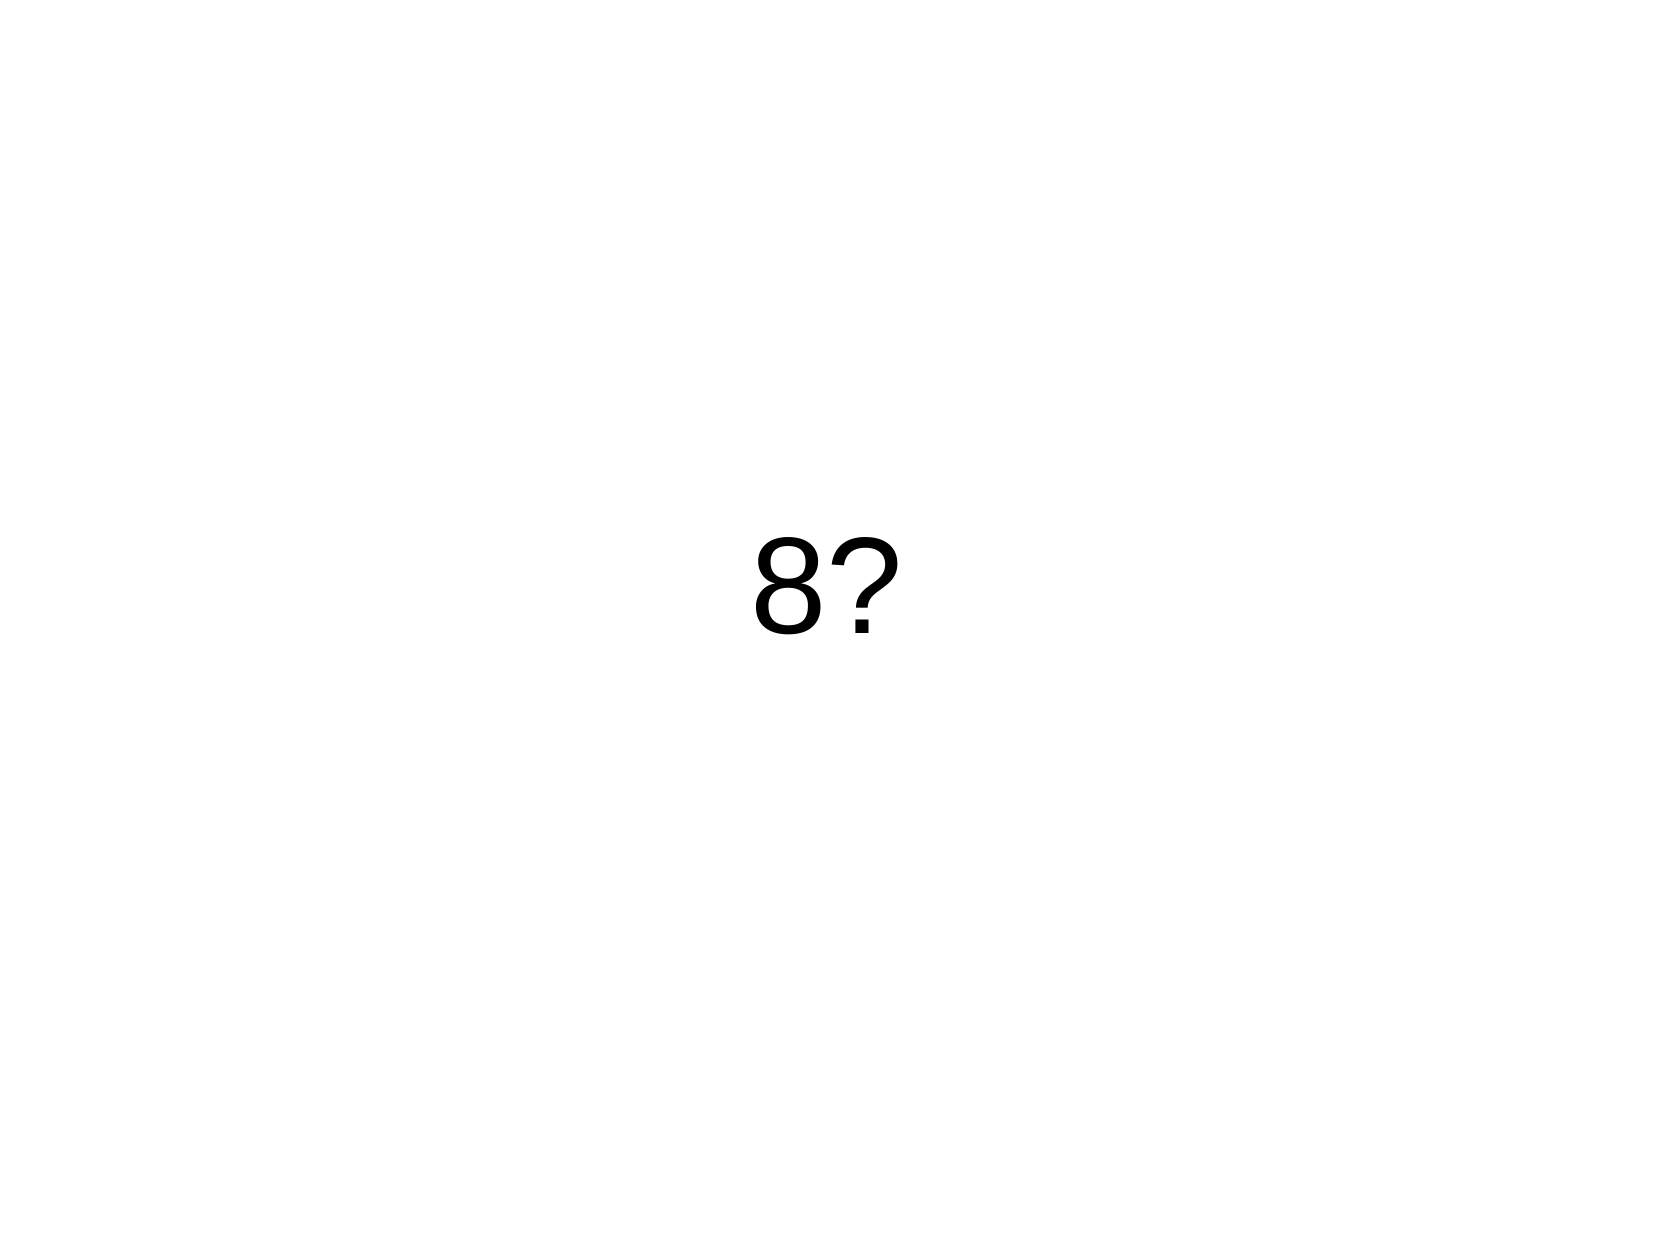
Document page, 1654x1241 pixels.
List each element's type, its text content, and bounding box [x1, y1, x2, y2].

title 8? [82, 56, 1571, 1115]
